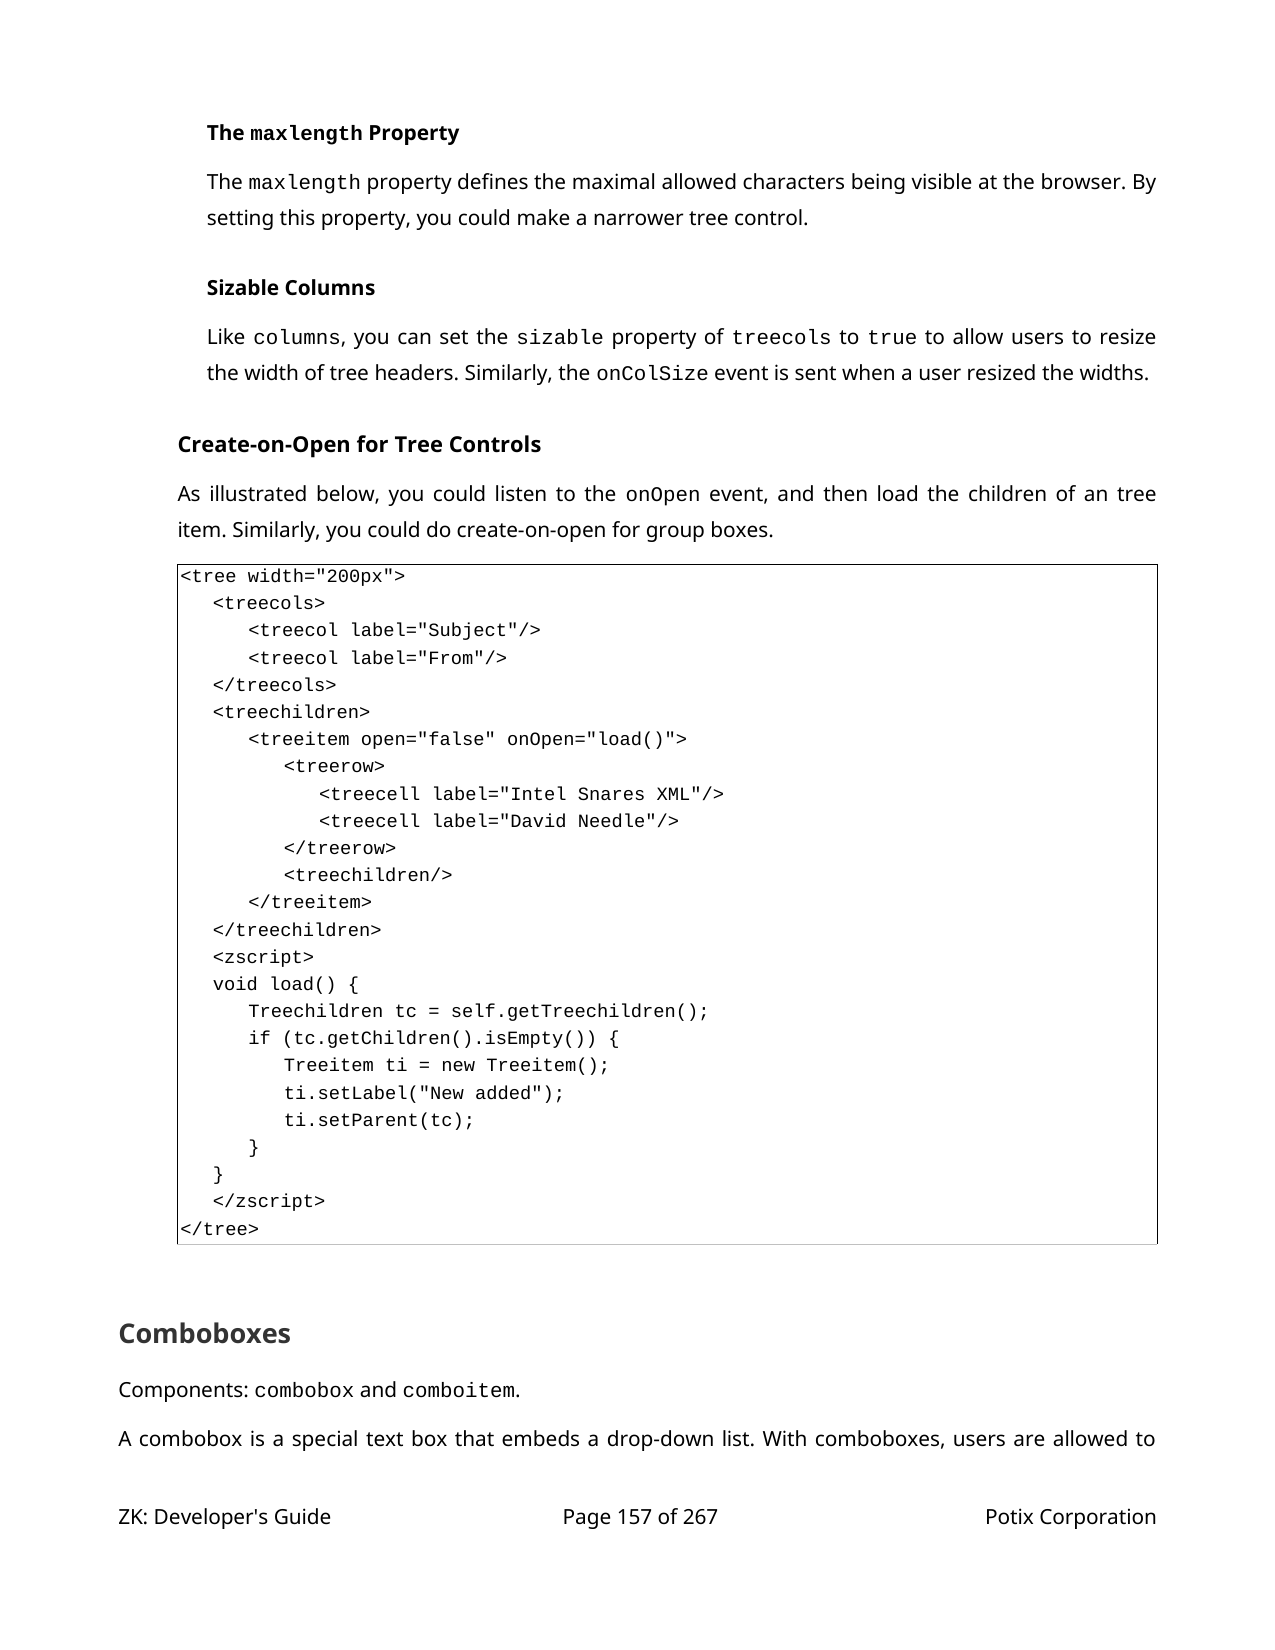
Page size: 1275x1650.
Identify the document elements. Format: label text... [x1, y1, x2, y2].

text The maxlength property defines the maximal allowed characters being visible at the browser. By setting this property, you could make a narrower tree control. [207, 167, 1157, 231]
subtitle The maxlength Property [207, 118, 1157, 147]
text Treeitem ti = new Treeitem(); [178, 1053, 1157, 1078]
text As illustrated below, you could listen to the onOpen event, and then load the children of an tree item. Similarly, you could do create-on-open for group boxes. [177, 479, 1157, 543]
text A combobox is a special text box that embeds a drop-down list. With comboboxes, users are allowed to [118, 1424, 1157, 1452]
text </treecols> [178, 673, 1157, 697]
text Treechildren tc = self.getTreechildren(); [178, 999, 1157, 1023]
text <treecell label="Intel Snares XML"/> [178, 781, 1157, 806]
text <treechildren/> [178, 863, 1157, 887]
text <tree width="200px"> [178, 565, 1157, 588]
text <treechildren> [178, 700, 1157, 724]
text } [178, 1135, 1157, 1159]
text <treecols> [178, 591, 1157, 615]
text <treeitem open="false" onOpen="load()"> [178, 727, 1157, 751]
text </treeitem> [178, 890, 1157, 914]
subtitle Comboboxes [118, 1314, 1157, 1351]
text void load() { [178, 972, 1157, 996]
text </treechildren> [178, 917, 1157, 942]
text </tree> [178, 1216, 1157, 1244]
subtitle Sizable Columns [207, 273, 1157, 302]
text <zscript> [178, 944, 1157, 969]
text } [178, 1162, 1157, 1186]
text ti.setLabel("New added"); [178, 1081, 1157, 1105]
text <treerow> [178, 754, 1157, 778]
text </zscript> [178, 1189, 1157, 1213]
text ti.setParent(tc); [178, 1108, 1157, 1132]
text if (tc.getChildren().isEmpty()) { [178, 1026, 1157, 1050]
text <treecell label="David Needle"/> [178, 809, 1157, 833]
text <treecol label="From"/> [178, 646, 1157, 670]
text <treecol label="Subject"/> [178, 618, 1157, 643]
text </treerow> [178, 836, 1157, 860]
text Like columns, you can set the sizable property of treecols to true to allow users to resize the width of tree headers. Similarly, the onColSize event is sent when a user resized the widths. [207, 322, 1157, 386]
subtitle Create-on-Open for Tree Controls [177, 429, 1157, 459]
text Components: combobox and comboitem. [118, 1375, 1157, 1403]
